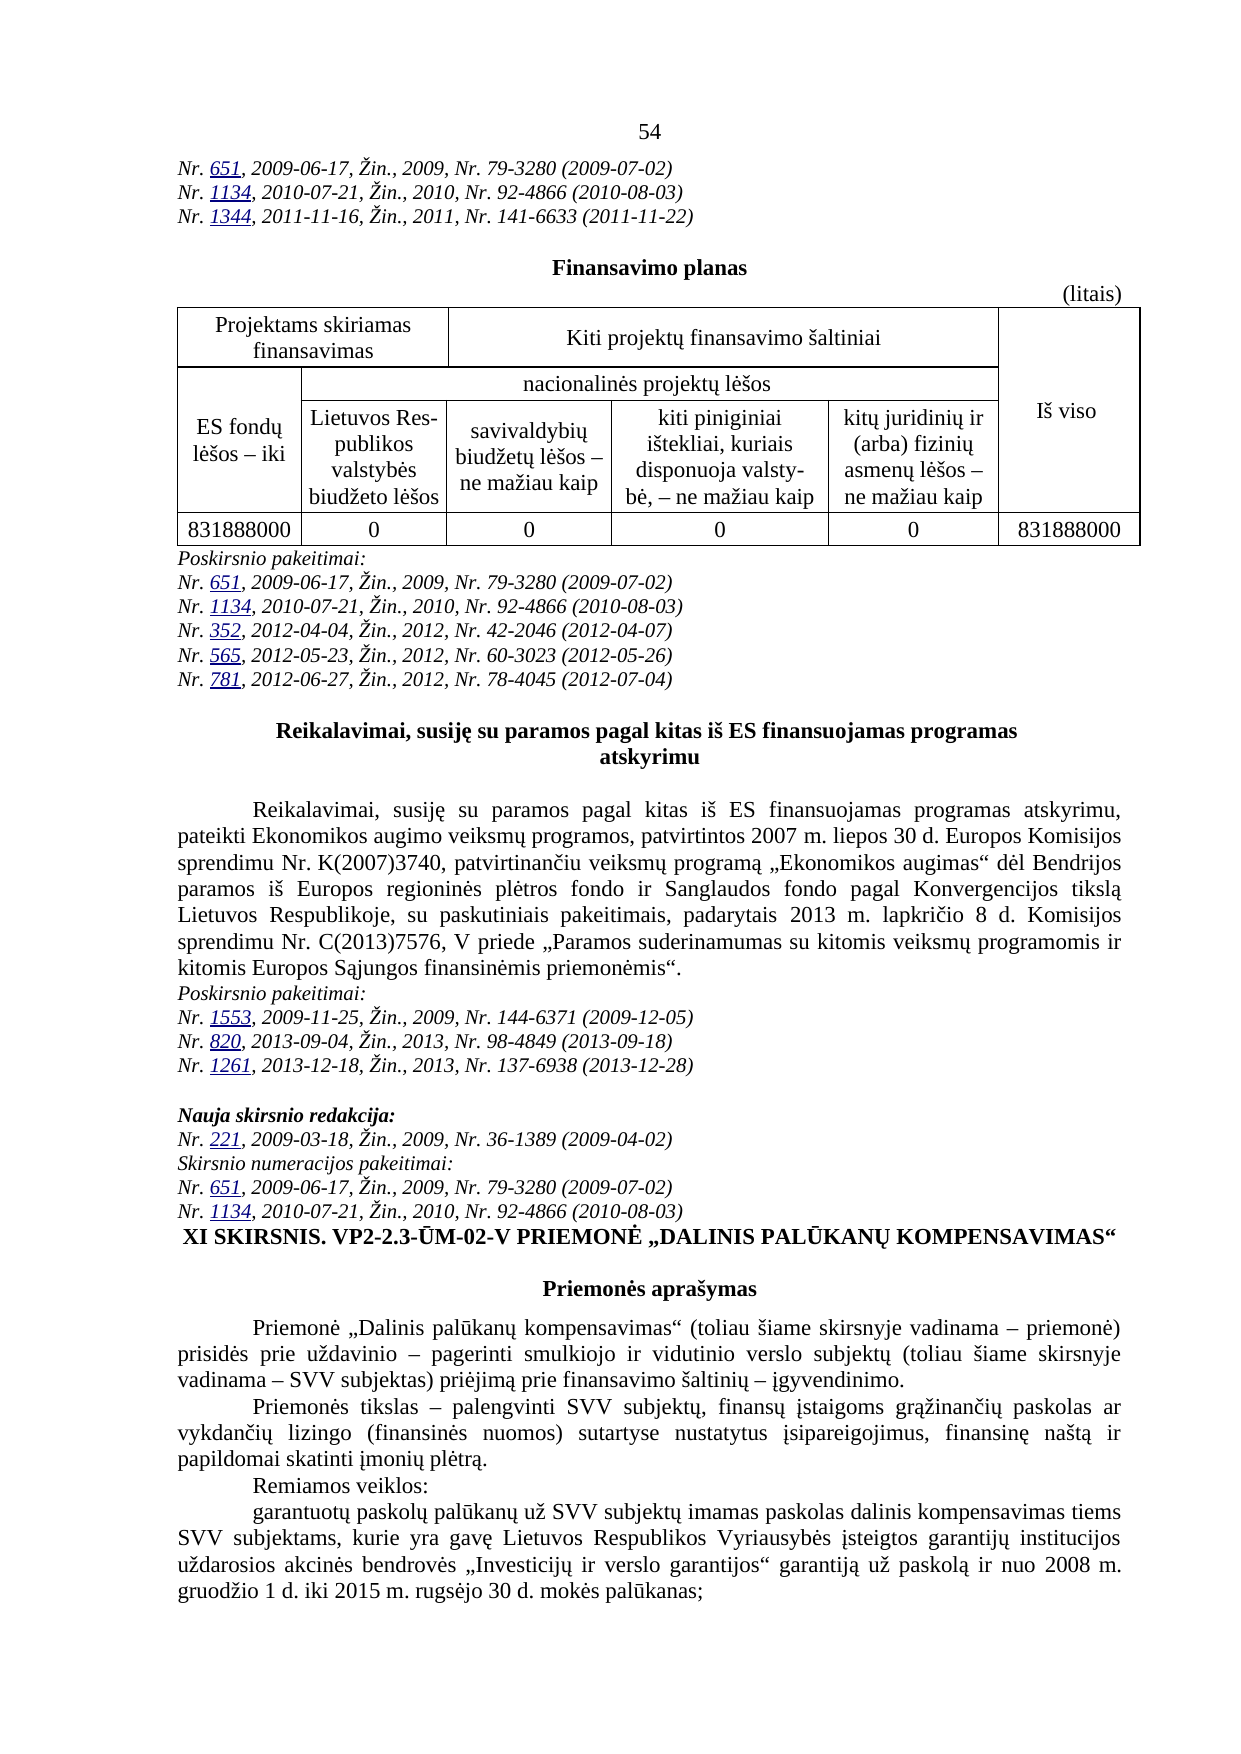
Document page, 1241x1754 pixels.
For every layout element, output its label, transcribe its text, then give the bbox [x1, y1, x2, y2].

table_cell kitų juridinių ir (arba) fizinių asmenų lėšos – ne mažiau kaip [829, 401, 998, 512]
table_cell kiti piniginiai ištekliai, kuriais disponuoja valsty­bė, – ne mažiau kaip [612, 401, 828, 512]
text Poskirsnio pakeitimai: [177, 546, 1122, 570]
text Nr. 352, 2012-04-04, Žin., 2012, Nr. 42-2046 (2012-04-07) [177, 618, 1122, 642]
text Priemonės aprašymas [177, 1275, 1122, 1301]
text XI SKIRSNIS. VP2-2.3-ŪM-02-V priemonė „dalinis palūkanų kompensavimas“ [177, 1223, 1122, 1250]
text Nr. 651, 2009-06-17, Žin., 2009, Nr. 79-3280 (2009-07-02) [177, 570, 1122, 594]
text Nr. 1134, 2010-07-21, Žin., 2010, Nr. 92-4866 (2010-08-03) [177, 180, 1122, 204]
table_cell 0 [829, 513, 998, 545]
text Skirsnio numeracijos pakeitimai: [177, 1151, 1122, 1175]
text Reikalavimai, susiję su paramos pagal kitas iš ES finansuojamas programas atskyrimu [177, 717, 1122, 770]
text Nauja skirsnio redakcija: [177, 1103, 1122, 1127]
text Finansavimo planas [177, 254, 1122, 281]
table_header Iš viso [999, 308, 1139, 512]
text Nr. 651, 2009-06-17, Žin., 2009, Nr. 79-3280 (2009-07-02) [177, 156, 1122, 180]
text Nr. 820, 2013-09-04, Žin., 2013, Nr. 98-4849 (2013-09-18) [177, 1029, 1122, 1053]
table_cell Lietuvos Res­publikos valsty­bės biudžeto lėšos [302, 401, 446, 512]
table_cell 0 [447, 513, 611, 545]
text Nr. 1344, 2011-11-16, Žin., 2011, Nr. 141-6633 (2011-11-22) [177, 204, 1122, 228]
text garantuotų paskolų palūkanų už SVV subjektų imamas paskolas dalinis kompensavimas tiems SVV subjektams, kurie yra gavę Lietuvos Respublikos Vyriausybės įsteigtos garantijų institucijos uždarosios akcinės bendrovės „Investicijų ir verslo garantijos“ garantiją už paskolą ir nuo 2008 m. gruodžio 1 d. iki 2015 m. rugsėjo 30 d. mokės palūkanas; [177, 1498, 1122, 1603]
text Nr. 1553, 2009-11-25, Žin., 2009, Nr. 144-6371 (2009-12-05) [177, 1004, 1122, 1029]
text Priemonės tikslas – palengvinti SVV subjektų, finansų įstaigoms grąžinančių paskolas ar vykdančių lizingo (finansinės nuomos) sutartyse nustatytus įsipareigojimus, finansinę naštą ir papildomai skatinti įmonių plėtrą. [177, 1393, 1122, 1472]
table_cell 0 [612, 513, 828, 545]
text Nr. 1134, 2010-07-21, Žin., 2010, Nr. 92-4866 (2010-08-03) [177, 1199, 1122, 1223]
text Remiamos veiklos: [177, 1472, 1122, 1498]
text Nr. 1261, 2013-12-18, Žin., 2013, Nr. 137-6938 (2013-12-28) [177, 1053, 1122, 1077]
table_cell ES fondų lėšos – iki [178, 368, 301, 512]
text Nr. 1134, 2010-07-21, Žin., 2010, Nr. 92-4866 (2010-08-03) [177, 594, 1122, 618]
table_cell nacionalinės projektų lėšos [302, 368, 998, 400]
text Priemonė „Dalinis palūkanų kompensavimas“ (toliau šiame skirsnyje vadinama – priemonė) prisidės prie uždavinio – pagerinti smulkiojo ir vidutinio verslo subjektų (toliau šiame skirsnyje vadinama – SVV subjektas) priėjimą prie finansavimo šaltinių – įgyvendinimo. [177, 1314, 1122, 1393]
text (litais) [215, 281, 1122, 307]
text Nr. 565, 2012-05-23, Žin., 2012, Nr. 60-3023 (2012-05-26) [177, 642, 1122, 667]
table_cell 831888000 [178, 513, 301, 545]
table_header Kiti projektų finansavimo šaltiniai [449, 308, 998, 366]
table_cell 0 [302, 513, 446, 545]
text Reikalavimai, susiję su paramos pagal kitas iš ES finansuojamas programas atskyrimu, pateikti Ekonomikos augimo veiksmų programos, patvirtintos 2007 m. liepos 30 d. Europos Komisijos sprendimu Nr. K(2007)3740, patvirtinančiu veiksmų programą „Ekonomikos augimas“ dėl Bendrijos paramos iš Europos regioninės plėtros fondo ir Sanglaudos fondo pagal Konvergencijos tikslą Lietuvos Respublikoje, su paskutiniais pakeitimais, padarytais 2013 m. lapkričio 8 d. Komisijos sprendimu Nr. C(2013)7576, V priede „Paramos suderinamumas su kitomis veiksmų programomis ir kitomis Europos Sąjungos finansinėmis priemonėmis“. [177, 796, 1122, 981]
table_cell 831888000 [999, 513, 1139, 545]
text Nr. 221, 2009-03-18, Žin., 2009, Nr. 36-1389 (2009-04-02) [177, 1127, 1122, 1151]
table_cell savivaldybių biudžetų lėšos – ne mažiau kaip [447, 401, 611, 512]
text Nr. 651, 2009-06-17, Žin., 2009, Nr. 79-3280 (2009-07-02) [177, 1175, 1122, 1199]
text Nr. 781, 2012-06-27, Žin., 2012, Nr. 78-4045 (2012-07-04) [177, 667, 1122, 691]
text Poskirsnio pakeitimai: [177, 981, 1122, 1004]
table_header Projektams skiriamas finansavimas [178, 308, 448, 366]
